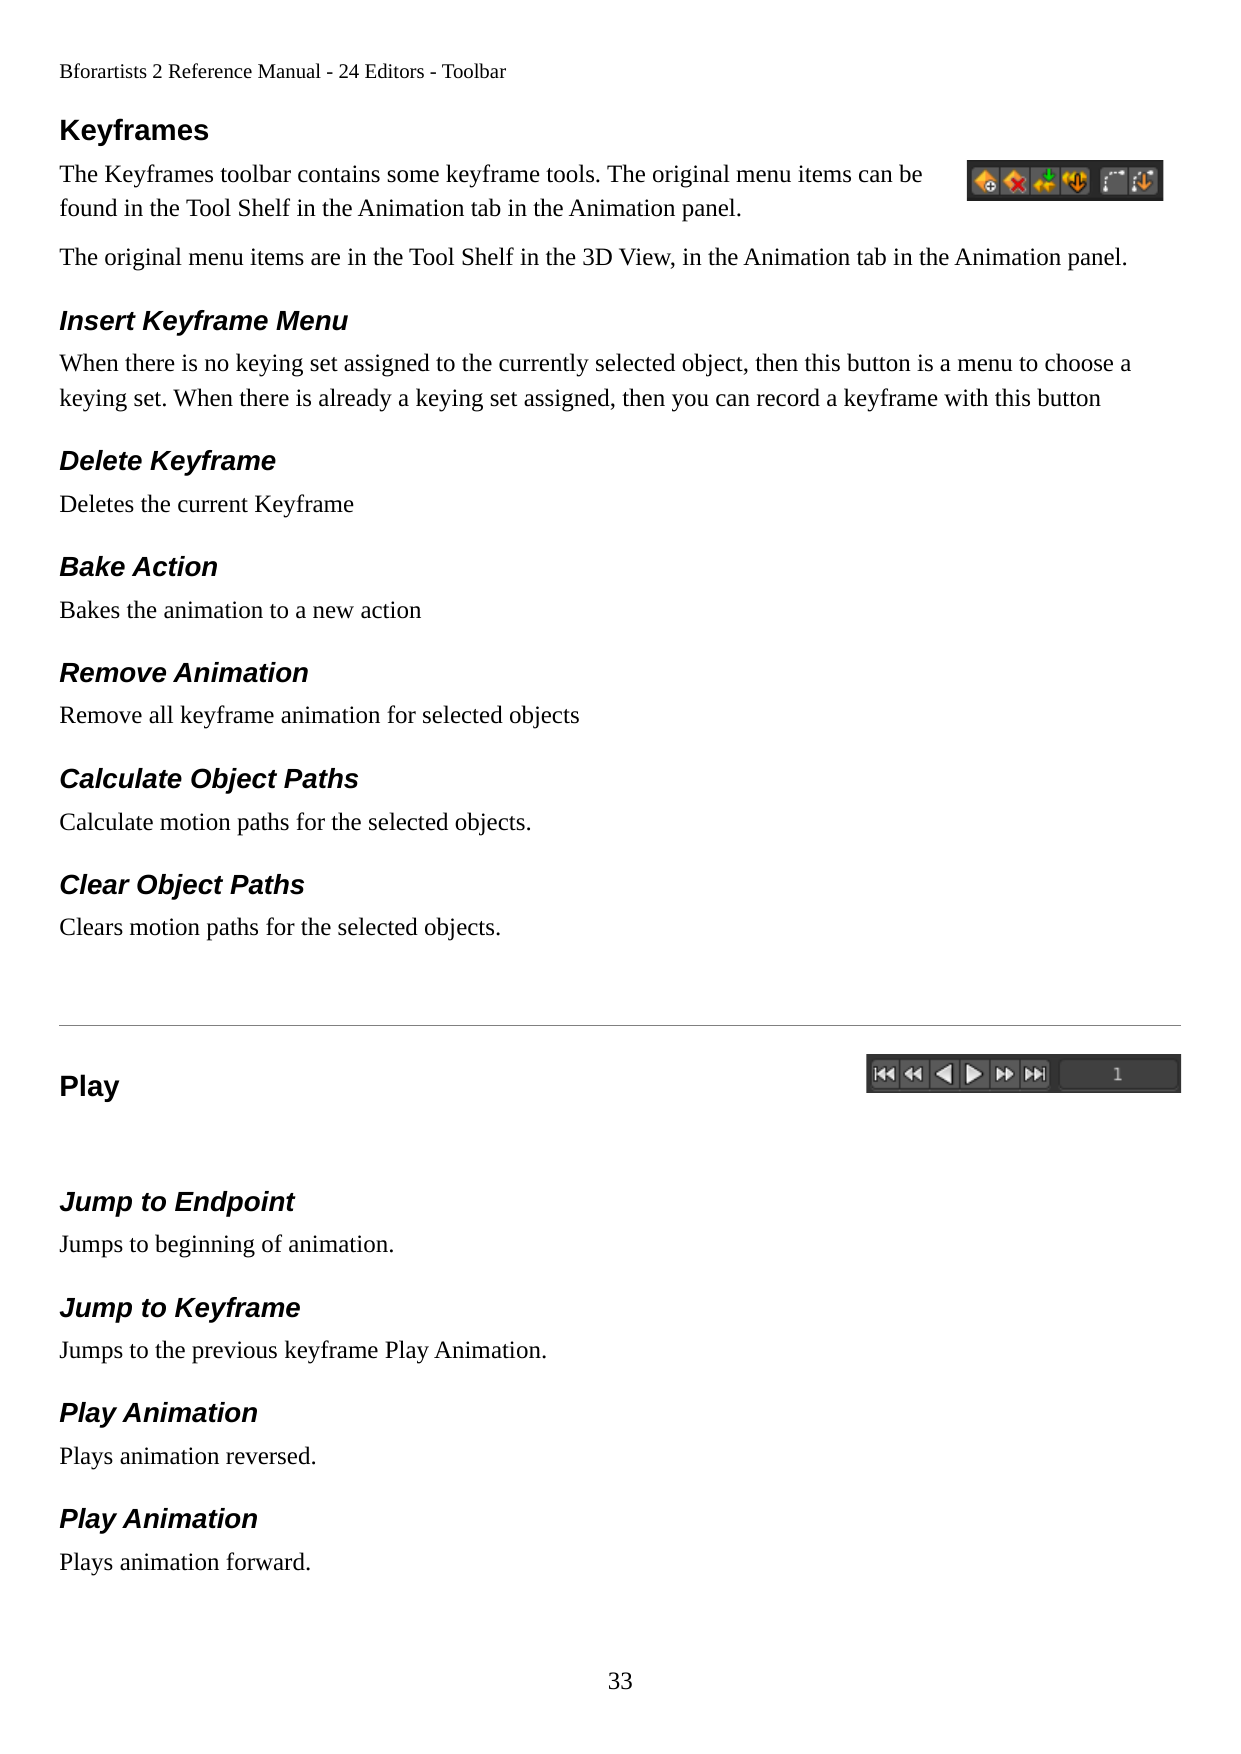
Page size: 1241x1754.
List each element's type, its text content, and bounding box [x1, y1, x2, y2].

text When there is no keying set assigned to the currently selected object, then this button is a menu to choose a keying set. When there is already a keying set assigned, then you can record a keyframe with this button [59, 348, 1181, 412]
picture [866, 1054, 1182, 1093]
text Jumps to the previous keyframe Play Animation. [59, 1335, 1181, 1364]
text Deletes the current Keyframe [59, 489, 1181, 517]
subtitle Remove Animation [59, 656, 1181, 688]
text Plays animation reversed. [59, 1441, 1181, 1470]
subtitle Keyframes [59, 113, 1181, 146]
text Jumps to beginning of animation. [59, 1229, 1181, 1258]
text Plays animation forward. [59, 1547, 1181, 1576]
subtitle Play Animation [59, 1503, 1181, 1535]
subtitle Jump to Keyframe [59, 1291, 1181, 1323]
text Bakes the animation to a new action [59, 595, 1181, 623]
text Clears motion paths for the selected objects. [59, 912, 1181, 941]
subtitle Jump to Endpoint [59, 1185, 1181, 1217]
subtitle Clear Object Paths [59, 868, 1181, 900]
subtitle Play [59, 1069, 1181, 1103]
text The Keyframes toolbar contains some keyframe tools. The original menu items can be found in the Tool Shelf in the Animation tab in the Animation panel. [59, 159, 1181, 222]
subtitle Play Animation [59, 1397, 1181, 1429]
subtitle Bake Action [59, 550, 1181, 582]
text Remove all keyframe animation for selected objects [59, 701, 1181, 729]
text Calculate motion paths for the selected objects. [59, 807, 1181, 835]
subtitle Delete Keyframe [59, 444, 1181, 476]
text The original menu items are in the Tool Shelf in the 3D View, in the Animation tab in the Animation panel. [59, 242, 1181, 271]
picture [966, 160, 1164, 201]
subtitle Calculate Object Paths [59, 762, 1181, 794]
subtitle Insert Keyframe Menu [59, 304, 1181, 336]
